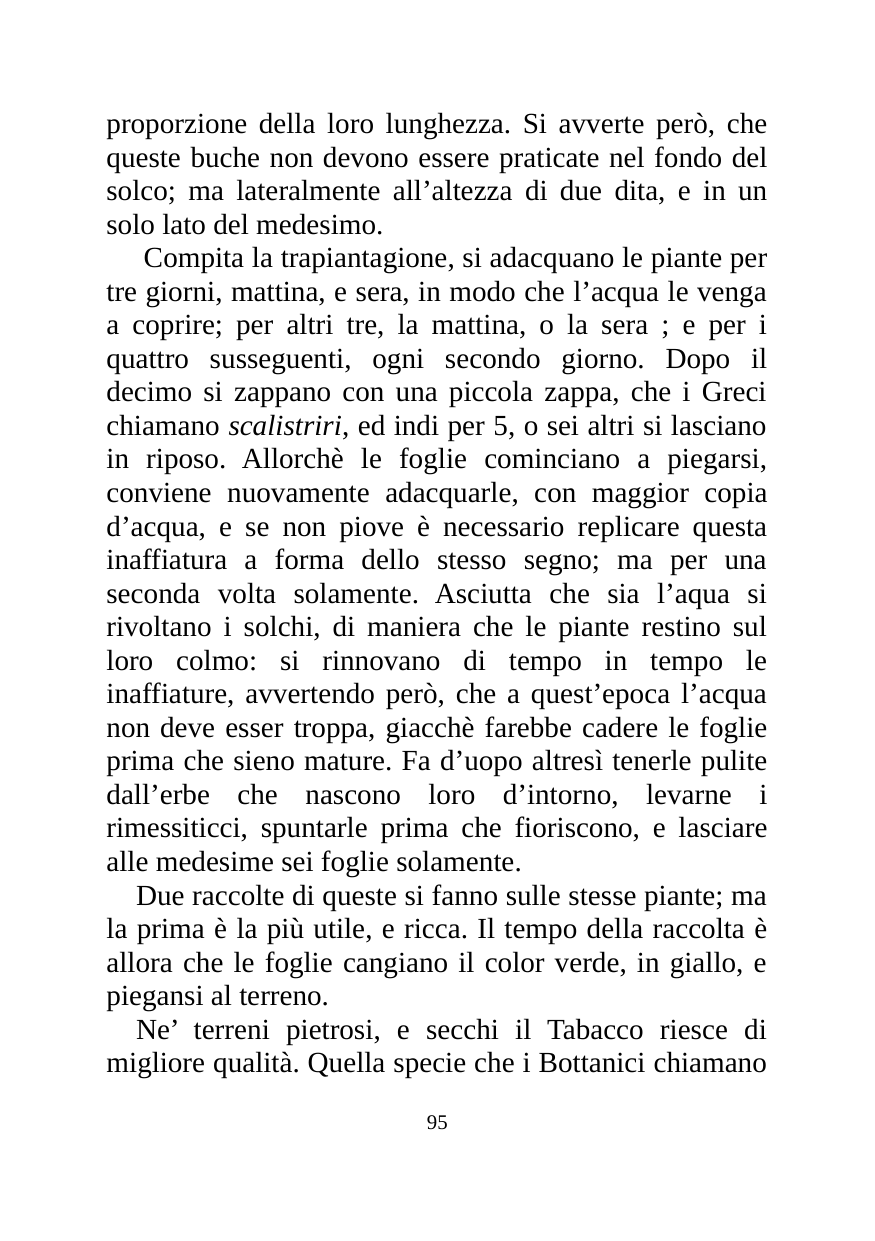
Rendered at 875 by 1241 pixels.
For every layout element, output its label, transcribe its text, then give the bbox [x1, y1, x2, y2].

text Due raccolte di queste si fanno sulle stesse piante; ma la prima è la più utile, e ricca. Il tempo della raccolta è allora che le foglie cangiano il color verde, in giallo, e piegansi al terreno. [106, 878, 768, 1012]
text Compita la trapiantagione, si adacquano le piante per tre giorni, mattina, e sera, in modo che l’acqua le venga a coprire; per altri tre, la mattina, o la sera ; e per i quattro susseguenti, ogni secondo giorno. Dopo il decimo si zappano con una piccola zappa, che i Greci chiamano scalistriri, ed indi per 5, o sei altri si lasciano in riposo. Allorchè le foglie cominciano a piegarsi, conviene nuovamente adacquarle, con maggior copia d’acqua, e se non piove è necessario replicare questa inaffiatura a forma dello stesso segno; ma per una seconda volta solamente. Asciutta che sia l’aqua si rivoltano i solchi, di maniera che le piante restino sul loro colmo: si rinnovano di tempo in tempo le inaffiature, avvertendo però, che a quest’epoca l’acqua non deve esser troppa, giacchè farebbe cadere le foglie prima che sieno mature. Fa d’uopo altresì tenerle pulite dall’erbe che nascono loro d’intorno, levarne i rimessiticci, spuntarle prima che fioriscono, e lasciare alle medesime sei foglie solamente. [106, 240, 768, 878]
text proporzione della loro lunghezza. Si avverte però, che queste buche non devono essere praticate nel fondo del solco; ma lateralmente all’altezza di due dita, e in un solo lato del medesimo. [106, 106, 768, 240]
text Ne’ terreni pietrosi, e secchi il Tabacco riesce di migliore qualità. Quella specie che i Bottanici chiamano [106, 1012, 768, 1079]
